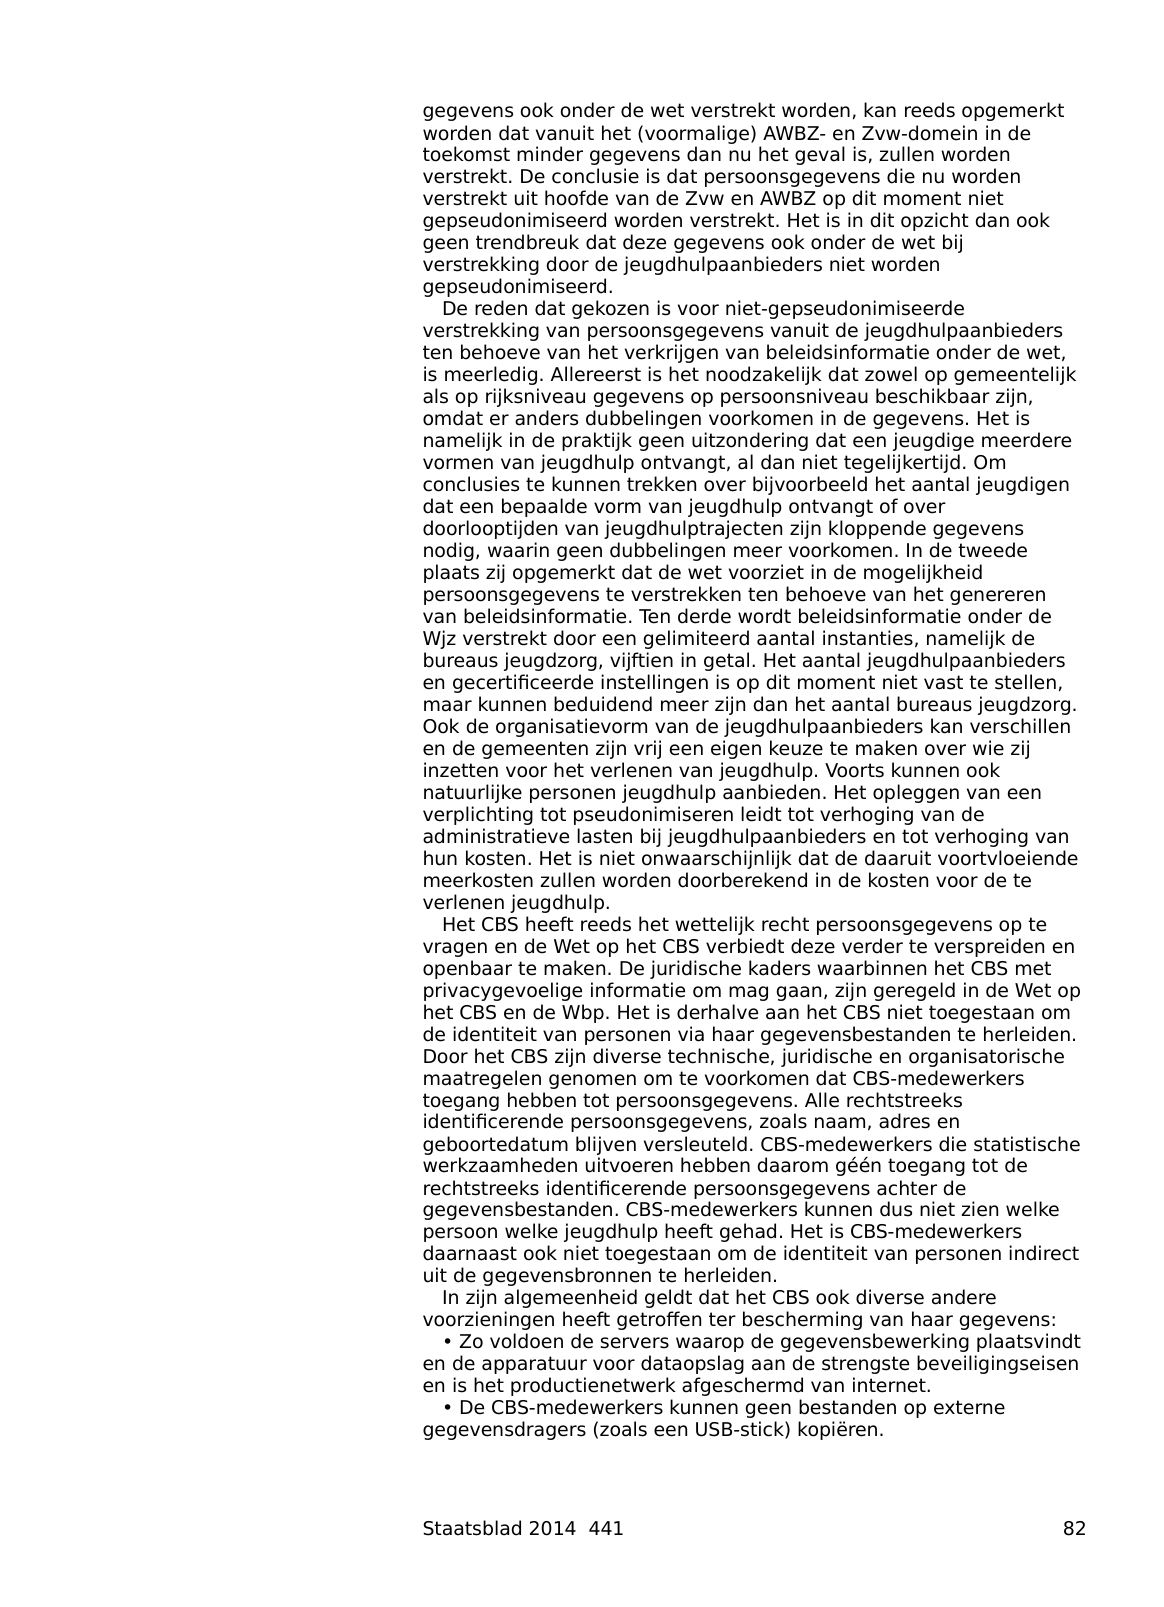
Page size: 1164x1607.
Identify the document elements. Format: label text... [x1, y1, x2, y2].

text • Zo voldoen de servers waarop de gegevensbewerking plaatsvindt en de apparatuur voor dataopslag aan de strengste beveiligingseisen en is het productienetwerk afgeschermd van internet. [422, 1331, 1087, 1397]
text Het CBS heeft reeds het wettelijk recht persoonsgegevens op te vragen en de Wet op het CBS verbiedt deze verder te verspreiden en openbaar te maken. De juridische kaders waarbinnen het CBS met privacygevoelige informatie om mag gaan, zijn geregeld in de Wet op het CBS en de Wbp. Het is derhalve aan het CBS niet toegestaan om de identiteit van personen via haar gegevensbestanden te herleiden. Door het CBS zijn diverse technische, juridische en organisatorische maatregelen genomen om te voorkomen dat CBS-medewerkers toegang hebben tot persoonsgegevens. Alle rechtstreeks identificerende persoonsgegevens, zoals naam, adres en geboortedatum blijven versleuteld. CBS-medewerkers die statistische werkzaamheden uitvoeren hebben daarom géén toegang tot de rechtstreeks identificerende persoonsgegevens achter de gegevensbestanden. CBS-medewerkers kunnen dus niet zien welke persoon welke jeugdhulp heeft gehad. Het is CBS-medewerkers daarnaast ook niet toegestaan om de identiteit van personen indirect uit de gegevensbronnen te herleiden. [422, 914, 1087, 1287]
text gegevens ook onder de wet verstrekt worden, kan reeds opgemerkt worden dat vanuit het (voormalige) AWBZ- en Zvw-domein in de toekomst minder gegevens dan nu het geval is, zullen worden verstrekt. De conclusie is dat persoonsgegevens die nu worden verstrekt uit hoofde van de Zvw en AWBZ op dit moment niet gepseudonimiseerd worden verstrekt. Het is in dit opzicht dan ook geen trendbreuk dat deze gegevens ook onder de wet bij verstrekking door de jeugdhulpaanbieders niet worden gepseudonimiseerd. [422, 100, 1087, 298]
text De reden dat gekozen is voor niet-gepseudonimiseerde verstrekking van persoonsgegevens vanuit de jeugdhulpaanbieders ten behoeve van het verkrijgen van beleidsinformatie onder de wet, is meerledig. Allereerst is het noodzakelijk dat zowel op gemeentelijk als op rijksniveau gegevens op persoonsniveau beschikbaar zijn, omdat er anders dubbelingen voorkomen in de gegevens. Het is namelijk in de praktijk geen uitzondering dat een jeugdige meerdere vormen van jeugdhulp ontvangt, al dan niet tegelijkertijd. Om conclusies te kunnen trekken over bijvoorbeeld het aantal jeugdigen dat een bepaalde vorm van jeugdhulp ontvangt of over doorlooptijden van jeugdhulptrajecten zijn kloppende gegevens nodig, waarin geen dubbelingen meer voorkomen. In de tweede plaats zij opgemerkt dat de wet voorziet in de mogelijkheid persoonsgegevens te verstrekken ten behoeve van het genereren van beleidsinformatie. Ten derde wordt beleidsinformatie onder de Wjz verstrekt door een gelimiteerd aantal instanties, namelijk de bureaus jeugdzorg, vijftien in getal. Het aantal jeugdhulpaanbieders en gecertificeerde instellingen is op dit moment niet vast te stellen, maar kunnen beduidend meer zijn dan het aantal bureaus jeugdzorg. Ook de organisatievorm van de jeugdhulpaanbieders kan verschillen en de gemeenten zijn vrij een eigen keuze te maken over wie zij inzetten voor het verlenen van jeugdhulp. Voorts kunnen ook natuurlijke personen jeugdhulp aanbieden. Het opleggen van een verplichting tot pseudonimiseren leidt tot verhoging van de administratieve lasten bij jeugdhulpaanbieders en tot verhoging van hun kosten. Het is niet onwaarschijnlijk dat de daaruit voortvloeiende meerkosten zullen worden doorberekend in de kosten voor de te verlenen jeugdhulp. [422, 298, 1087, 914]
text • De CBS-medewerkers kunnen geen bestanden op externe gegevensdragers (zoals een USB-stick) kopiëren. [422, 1397, 1087, 1441]
text In zijn algemeenheid geldt dat het CBS ook diverse andere voorzieningen heeft getroffen ter bescherming van haar gegevens: [422, 1287, 1087, 1331]
